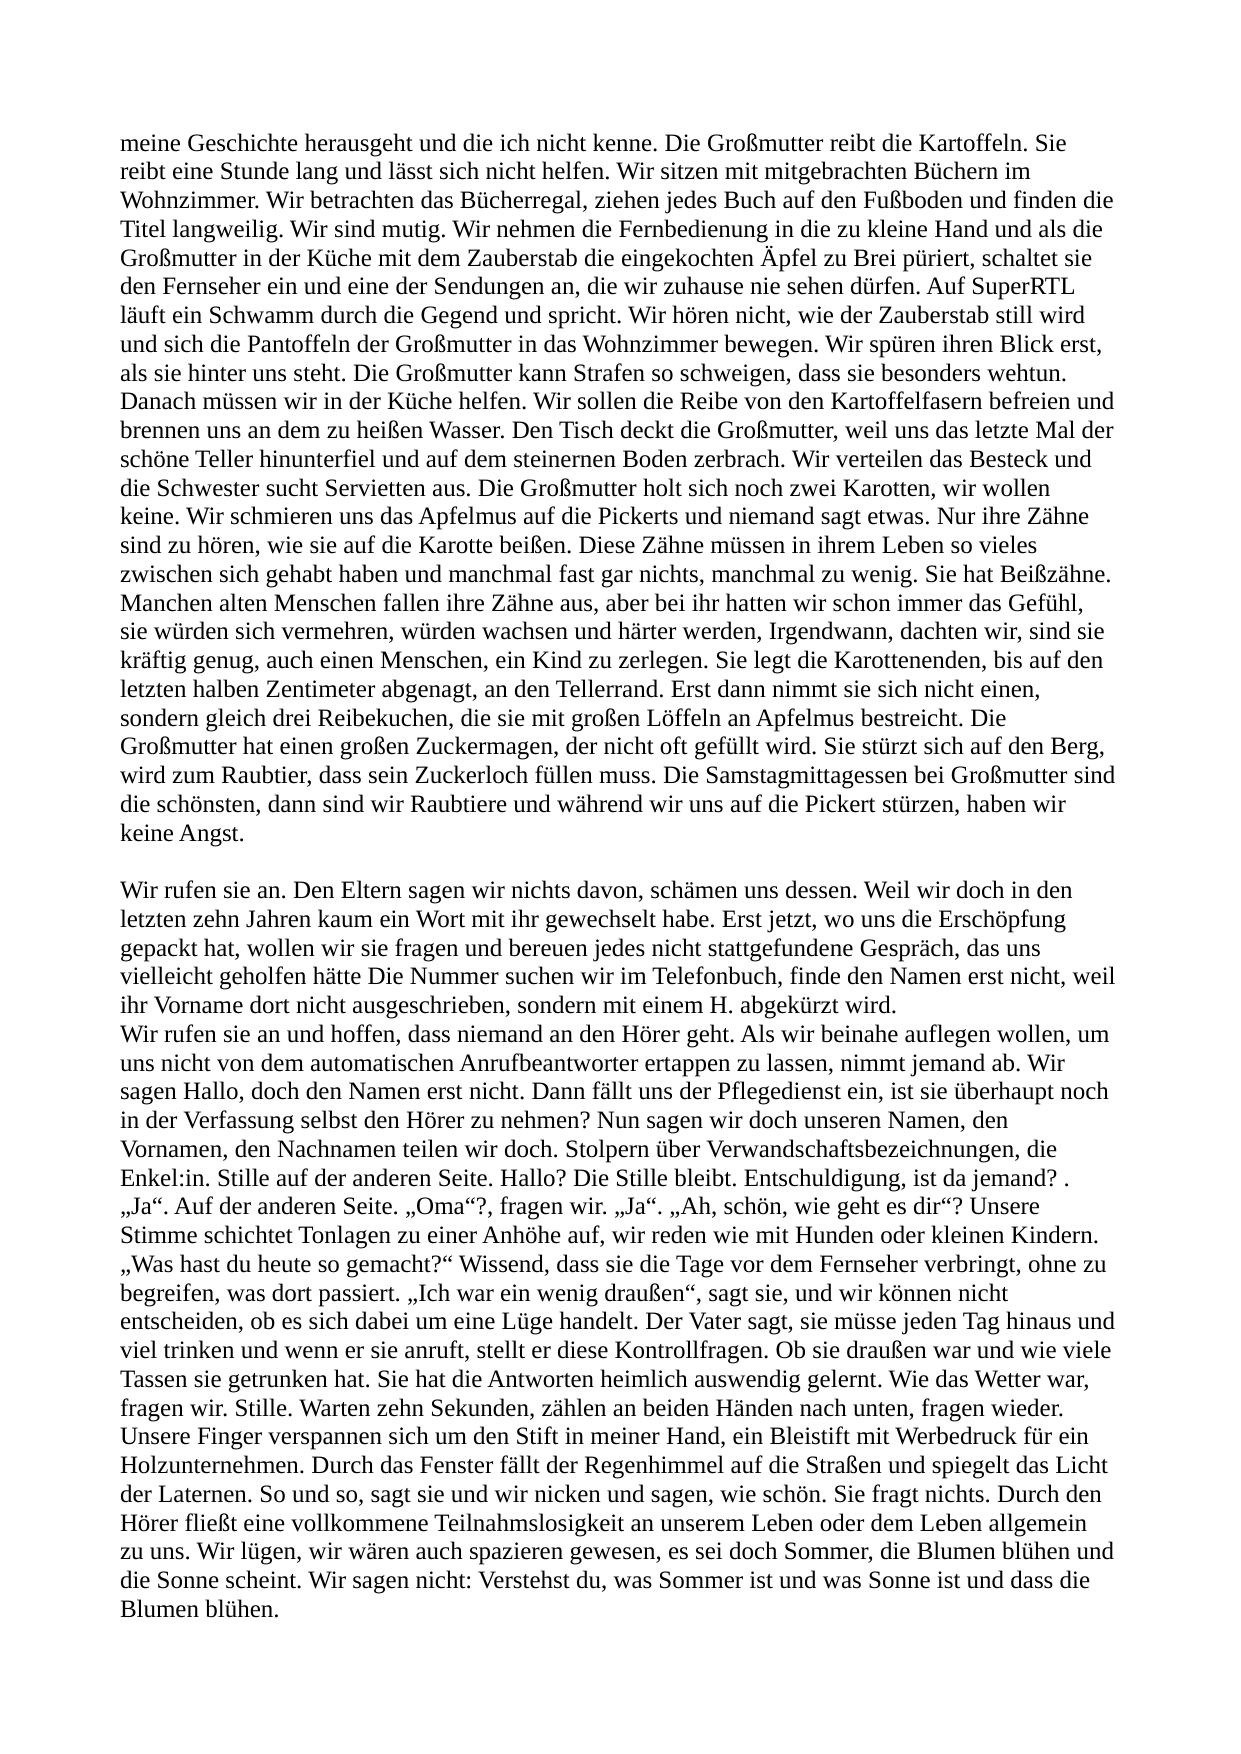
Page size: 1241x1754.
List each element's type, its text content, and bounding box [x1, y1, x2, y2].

text meine Geschichte herausgeht und die ich nicht kenne. Die Großmutter reibt die Kartoffeln. Sie reibt eine Stunde lang und lässt sich nicht helfen. Wir sitzen mit mitgebrachten Büchern im Wohnzimmer. Wir betrachten das Bücherregal, ziehen jedes Buch auf den Fußboden und finden die Titel langweilig. Wir sind mutig. Wir nehmen die Fernbedienung in die zu kleine Hand und als die Großmutter in der Küche mit dem Zauberstab die eingekochten Äpfel zu Brei püriert, schaltet sie den Fernseher ein und eine der Sendungen an, die wir zuhause nie sehen dürfen. Auf SuperRTL läuft ein Schwamm durch die Gegend und spricht. Wir hören nicht, wie der Zauberstab still wird und sich die Pantoffeln der Großmutter in das Wohnzimmer bewegen. Wir spüren ihren Blick erst, als sie hinter uns steht. Die Großmutter kann Strafen so schweigen, dass sie besonders wehtun. Danach müssen wir in der Küche helfen. Wir sollen die Reibe von den Kartoffelfasern befreien und brennen uns an dem zu heißen Wasser. Den Tisch deckt die Großmutter, weil uns das letzte Mal der schöne Teller hinunterfiel und auf dem steinernen Boden zerbrach. Wir verteilen das Besteck und die Schwester sucht Servietten aus. Die Großmutter holt sich noch zwei Karotten, wir wollen keine. Wir schmieren uns das Apfelmus auf die Pickerts und niemand sagt etwas. Nur ihre Zähne sind zu hören, wie sie auf die Karotte beißen. Diese Zähne müssen in ihrem Leben so vieles zwischen sich gehabt haben und manchmal fast gar nichts, manchmal zu wenig. Sie hat Beißzähne. Manchen alten Menschen fallen ihre Zähne aus, aber bei ihr hatten wir schon immer das Gefühl, sie würden sich vermehren, würden wachsen und härter werden, Irgendwann, dachten wir, sind sie kräftig genug, auch einen Menschen, ein Kind zu zerlegen. Sie legt die Karottenenden, bis auf den letzten halben Zentimeter abgenagt, an den Tellerrand. Erst dann nimmt sie sich nicht einen, sondern gleich drei Reibekuchen, die sie mit großen Löffeln an Apfelmus bestreicht. Die Großmutter hat einen großen Zuckermagen, der nicht oft gefüllt wird. Sie stürzt sich auf den Berg, wird zum Raubtier, dass sein Zuckerloch füllen muss. Die Samstagmittagessen bei Großmutter sind die schönsten, dann sind wir Raubtiere und während wir uns auf die Pickert stürzen, haben wir keine Angst. [120, 128, 1117, 846]
text Wir rufen sie an. Den Eltern sagen wir nichts davon, schämen uns dessen. Weil wir doch in den letzten zehn Jahren kaum ein Wort mit ihr gewechselt habe. Erst jetzt, wo uns die Erschöpfung gepackt hat, wollen wir sie fragen und bereuen jedes nicht stattgefundene Gespräch, das uns vielleicht geholfen hätte Die Nummer suchen wir im Telefonbuch, finde den Namen erst nicht, weil ihr Vorname dort nicht ausgeschrieben, sondern mit einem H. abgekürzt wird. [120, 875, 1117, 1019]
text Wir rufen sie an und hoffen, dass niemand an den Hörer geht. Als wir beinahe auflegen wollen, um uns nicht von dem automatischen Anrufbeantworter ertappen zu lassen, nimmt jemand ab. Wir sagen Hallo, doch den Namen erst nicht. Dann fällt uns der Pflegedienst ein, ist sie überhaupt noch in der Verfassung selbst den Hörer zu nehmen? Nun sagen wir doch unseren Namen, den Vornamen, den Nachnamen teilen wir doch. Stolpern über Verwandschaftsbezeichnungen, die Enkel:in. Stille auf der anderen Seite. Hallo? Die Stille bleibt. Entschuldigung, ist da jemand? . „Ja“. Auf der anderen Seite. „Oma“?, fragen wir. „Ja“. „Ah, schön, wie geht es dir“? Unsere Stimme schichtet Tonlagen zu einer Anhöhe auf, wir reden wie mit Hunden oder kleinen Kindern. „Was hast du heute so gemacht?“ Wissend, dass sie die Tage vor dem Fernseher verbringt, ohne zu begreifen, was dort passiert. „Ich war ein wenig draußen“, sagt sie, und wir können nicht entscheiden, ob es sich dabei um eine Lüge handelt. Der Vater sagt, sie müsse jeden Tag hinaus und viel trinken und wenn er sie anruft, stellt er diese Kontrollfragen. Ob sie draußen war und wie viele Tassen sie getrunken hat. Sie hat die Antworten heimlich auswendig gelernt. Wie das Wetter war, fragen wir. Stille. Warten zehn Sekunden, zählen an beiden Händen nach unten, fragen wieder. Unsere Finger verspannen sich um den Stift in meiner Hand, ein Bleistift mit Werbedruck für ein Holzunternehmen. Durch das Fenster fällt der Regenhimmel auf die Straßen und spiegelt das Licht der Laternen. So und so, sagt sie und wir nicken und sagen, wie schön. Sie fragt nichts. Durch den Hörer fließt eine vollkommene Teilnahmslosigkeit an unserem Leben oder dem Leben allgemein zu uns. Wir lügen, wir wären auch spazieren gewesen, es sei doch Sommer, die Blumen blühen und die Sonne scheint. Wir sagen nicht: Verstehst du, was Sommer ist und was Sonne ist und dass die Blumen blühen. [120, 1019, 1117, 1623]
